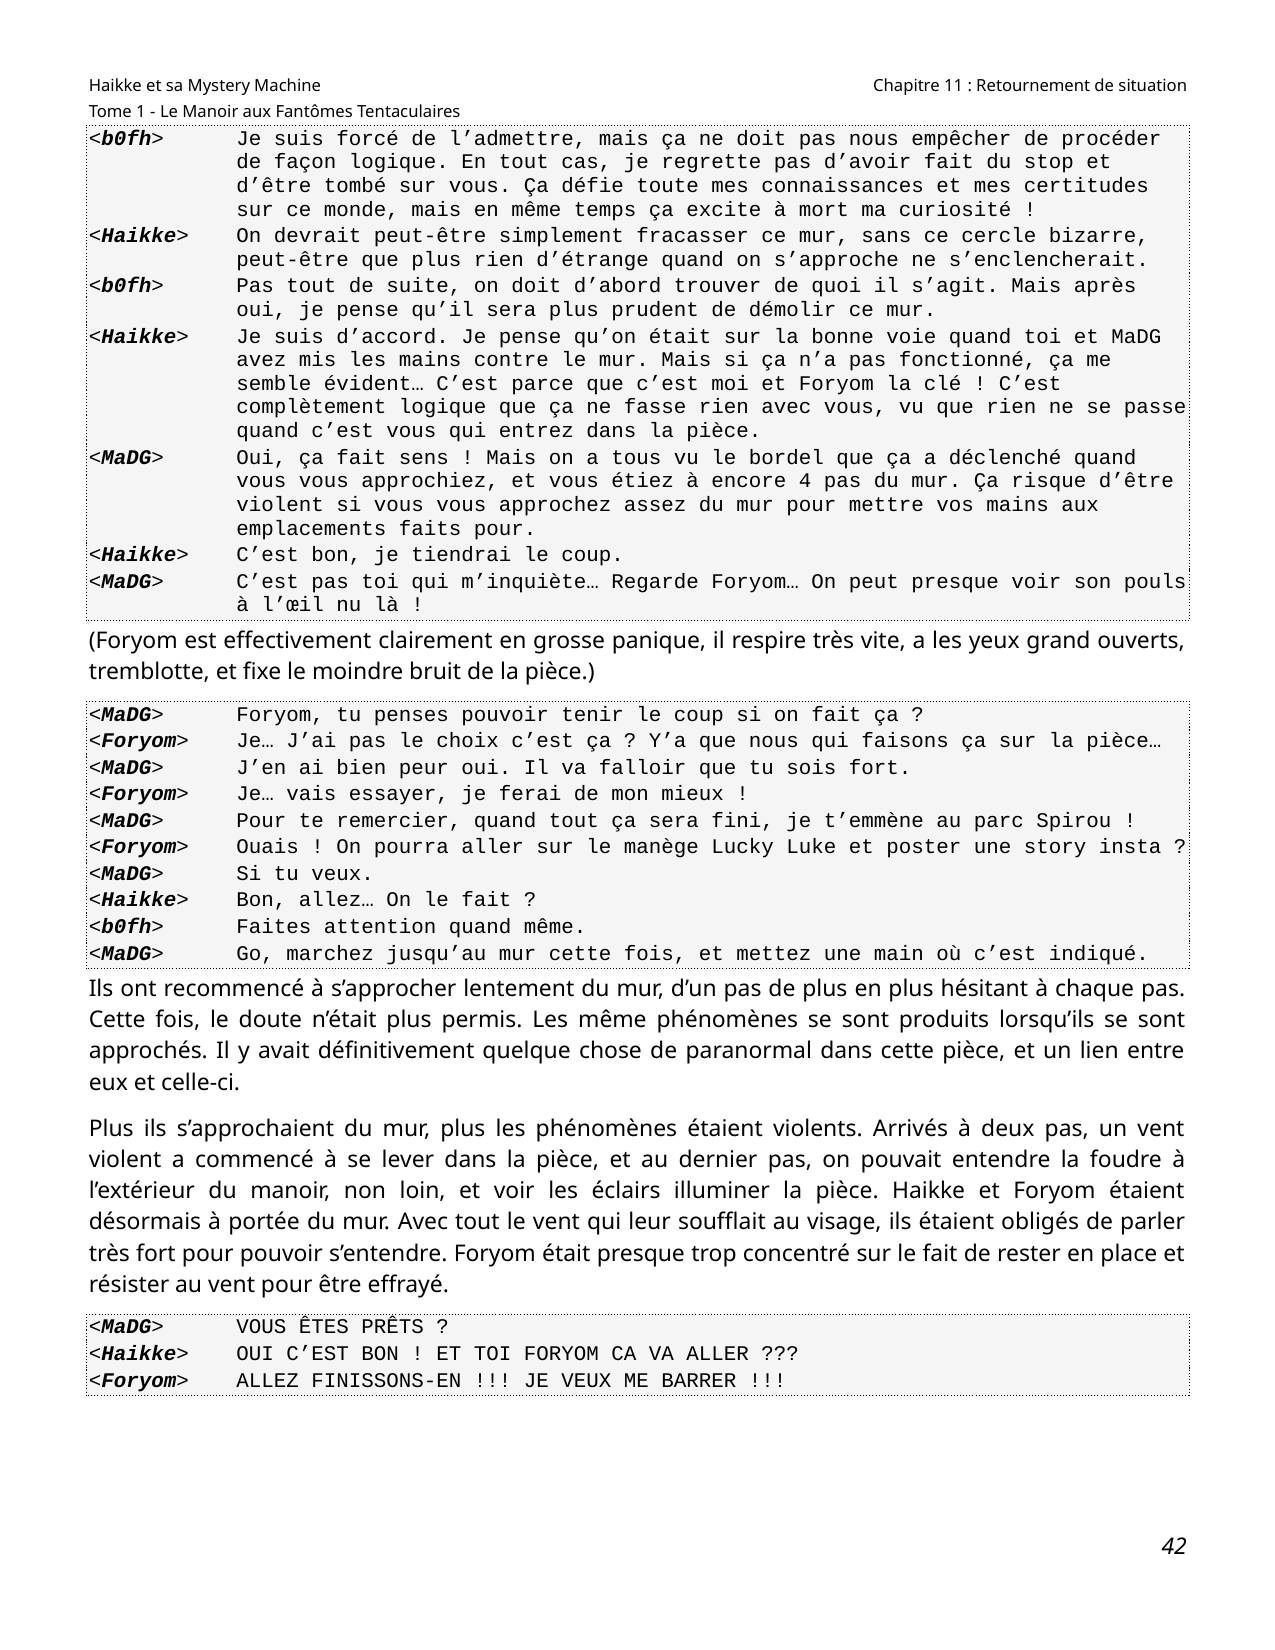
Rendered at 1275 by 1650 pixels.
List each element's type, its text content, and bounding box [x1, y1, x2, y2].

text <Haikke> Bon, allez… On le fait ? [86, 887, 1189, 913]
text <MaDG> J’en ai bien peur oui. Il va falloir que tu sois fort. [86, 754, 1189, 780]
text Ils ont recommencé à s’approcher lentement du mur, d’un pas de plus en plus hésitant à chaque pas. Cette fois, le doute n’était plus permis. Les même phénomènes se sont produits lorsqu’ils se sont approchés. Il y avait définitivement quelque chose de paranormal dans cette pièce, et un lien entre eux et celle-ci. [88, 972, 1186, 1097]
text <Foryom> Je… vais essayer, je ferai de mon mieux ! [86, 781, 1189, 807]
text <MaDG> Pour te remercier, quand tout ça sera fini, je t’emmène au parc Spirou ! [86, 807, 1189, 833]
text <b0fh> Faites attention quand même. [86, 913, 1189, 940]
text <MaDG> C’est pas toi qui m’inquiète… Regarde Foryom… On peut presque voir son pouls à l’œil nu là ! [86, 568, 1189, 621]
text <Haikke> On devrait peut-être simplement fracasser ce mur, sans ce cercle bizarre, peut-être que plus rien d’étrange quand on s’approche ne s’enclencherait. [86, 223, 1189, 272]
text <Foryom> ALLEZ FINISSONS-EN !!! JE VEUX ME BARRER !!! [86, 1367, 1189, 1396]
text <MaDG> Go, marchez jusqu’au mur cette fois, et mettez une main où c’est indiqué. [86, 940, 1189, 969]
text <b0fh> Je suis forcé de l’admettre, mais ça ne doit pas nous empêcher de procéder de façon logique. En tout cas, je regrette pas d’avoir fait du stop et d’être tombé sur vous. Ça défie toute mes connaissances et mes certitudes sur ce monde, mais en même temps ça excite à mort ma curiosité ! [86, 125, 1189, 222]
text <MaDG> Foryom, tu penses pouvoir tenir le coup si on fait ça ? [86, 701, 1189, 727]
text (Foryom est effectivement clairement en grosse panique, il respire très vite, a les yeux grand ouverts, tremblotte, et fixe le moindre bruit de la pièce.) [88, 624, 1186, 686]
text <MaDG> VOUS ÊTES PRÊTS ? [86, 1314, 1189, 1340]
text <MaDG> Oui, ça fait sens ! Mais on a tous vu le bordel que ça a déclenché quand vous vous approchiez, et vous étiez à encore 4 pas du mur. Ça risque d’être violent si vous vous approchez assez du mur pour mettre vos mains aux emplacements faits pour. [86, 444, 1189, 541]
text Plus ils s’approchaient du mur, plus les phénomènes étaient violents. Arrivés à deux pas, un vent violent a commencé à se lever dans la pièce, et au dernier pas, on pouvait entendre la foudre à l’extérieur du manoir, non loin, et voir les éclairs illuminer la pièce. Haikke et Foryom étaient désormais à portée du mur. Avec tout le vent qui leur soufflait au visage, ils étaient obligés de parler très fort pour pouvoir s’entendre. Foryom était presque trop concentré sur le fait de rester en place et résister au vent pour être effrayé. [88, 1112, 1186, 1299]
text <MaDG> Si tu veux. [86, 860, 1189, 887]
text <b0fh> Pas tout de suite, on doit d’abord trouver de quoi il s’agit. Mais après oui, je pense qu’il sera plus prudent de démolir ce mur. [86, 273, 1189, 323]
text <Foryom> Je… J’ai pas le choix c’est ça ? Y’a que nous qui faisons ça sur la pièce… [86, 727, 1189, 754]
text <Haikke> C’est bon, je tiendrai le coup. [86, 542, 1189, 568]
text <Foryom> Ouais ! On pourra aller sur le manège Lucky Luke et poster une story insta ? [86, 834, 1189, 860]
text <Haikke> Je suis d’accord. Je pense qu’on était sur la bonne voie quand toi et MaDG avez mis les mains contre le mur. Mais si ça n’a pas fonctionné, ça me semble évident… C’est parce que c’est moi et Foryom la clé ! C’est complètement logique que ça ne fasse rien avec vous, vu que rien ne se passe quand c’est vous qui entrez dans la pièce. [86, 323, 1189, 444]
text <Haikke> OUI C’EST BON ! ET TOI FORYOM CA VA ALLER ??? [86, 1340, 1189, 1367]
